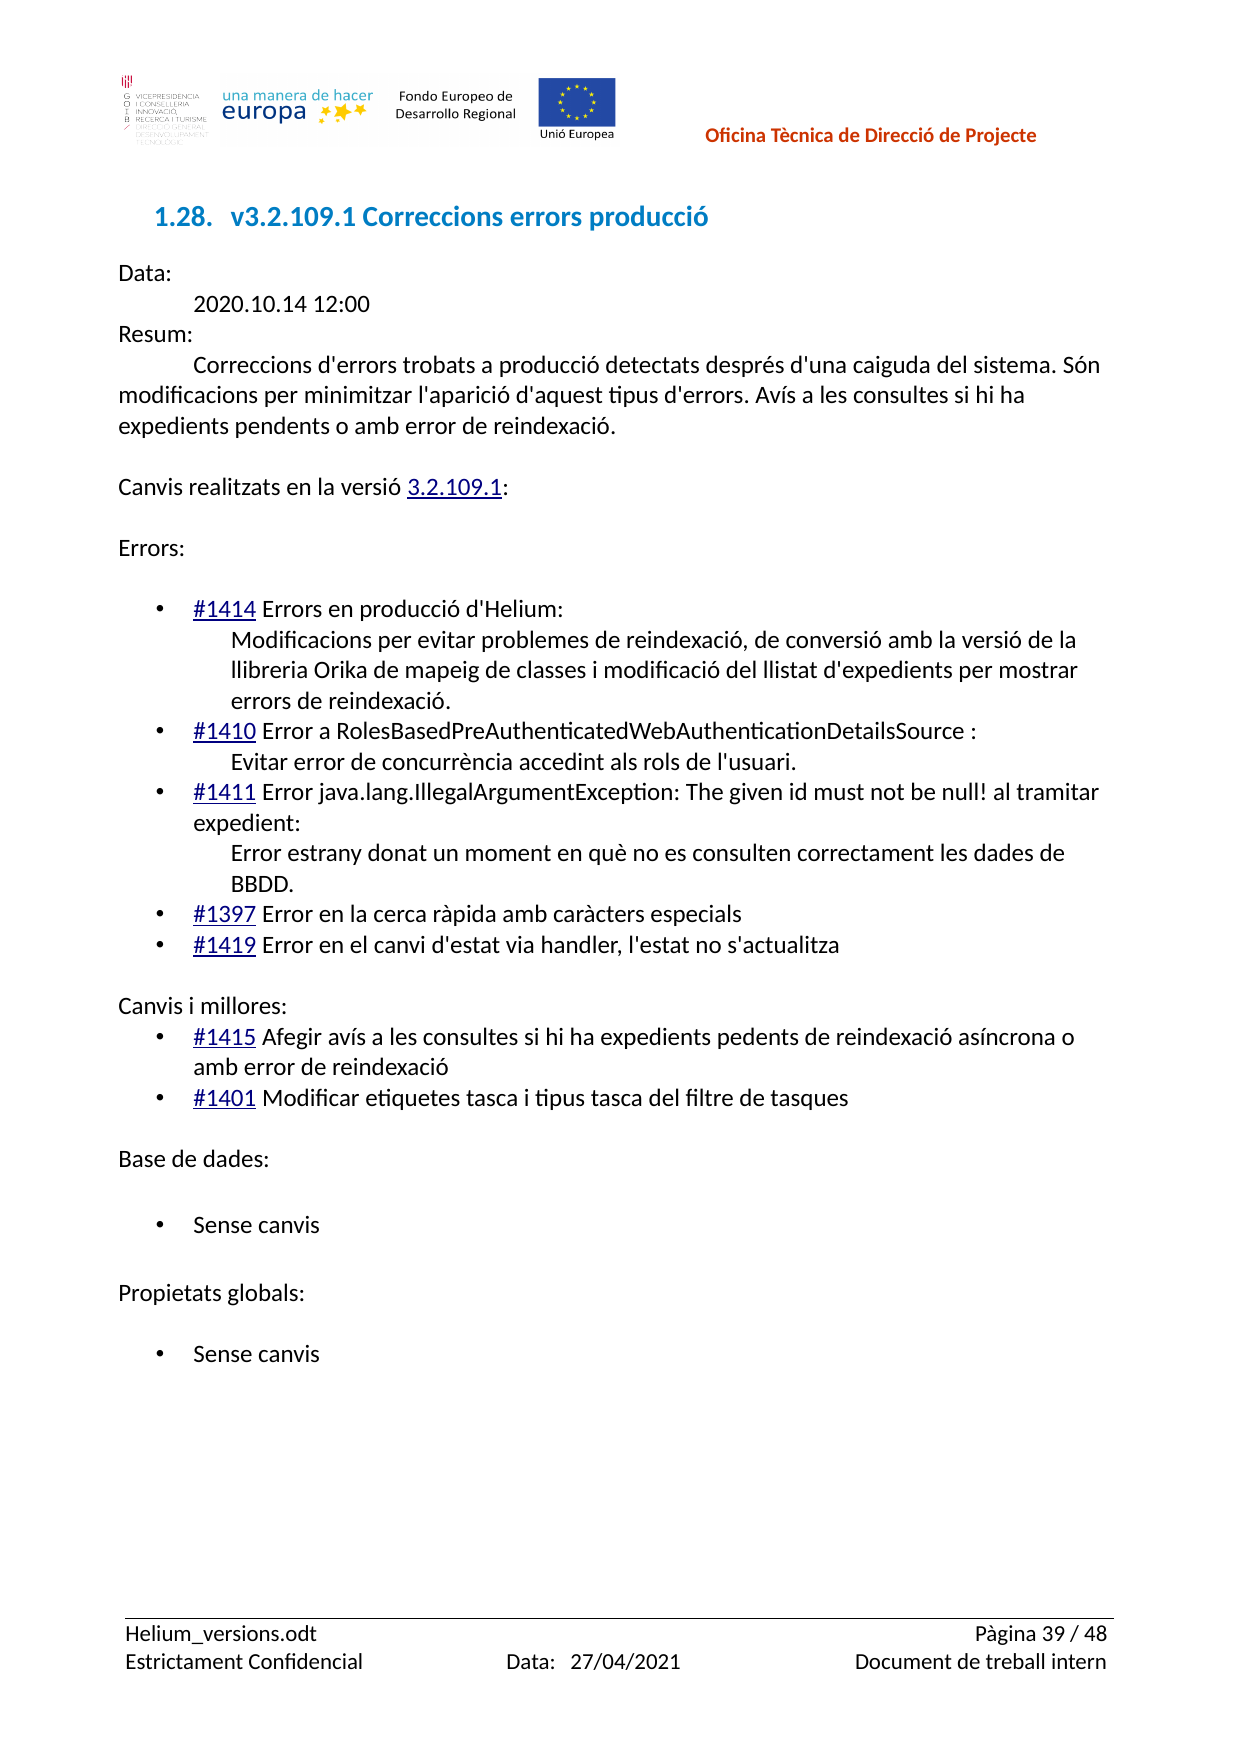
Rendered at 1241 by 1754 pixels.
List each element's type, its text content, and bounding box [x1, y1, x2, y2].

text Propietats globals: [118, 1277, 1122, 1307]
text Canvis realitzats en la versió 3.2.109.1: [118, 471, 1122, 502]
list #1397 Error en la cerca ràpida amb caràcters especials [156, 898, 1122, 929]
list #1415 Afegir avís a les consultes si hi ha expedients pedents de reindexació asíncrona o amb error de reindexació [156, 1021, 1122, 1082]
picture [118, 73, 213, 147]
list Evitar error de concurrència accedint als rols de l'usuari. [193, 746, 1122, 776]
text Data: [118, 258, 1122, 288]
list Sense canvis [156, 1210, 1122, 1240]
list #1419 Error en el canvi d'estat via handler, l'estat no s'actualitza [156, 929, 1122, 959]
list #1410 Error a RolesBasedPreAuthenticatedWebAuthenticationDetailsSource : [156, 715, 1122, 746]
list Error estrany donat un moment en què no es consulten correctament les dades de BBDD. [193, 837, 1122, 898]
list #1414 Errors en producció d'Helium: [156, 593, 1122, 624]
picture [219, 73, 621, 147]
text Base de dades: [118, 1143, 1122, 1173]
text Resum: [118, 319, 1122, 349]
list Sense canvis [156, 1338, 1122, 1368]
text Canvis i millores: [118, 990, 1122, 1021]
list #1401 Modificar etiquetes tasca i tipus tasca del filtre de tasques [156, 1082, 1122, 1112]
text 2020.10.14 12:00 [118, 288, 1122, 319]
list Modificacions per evitar problemes de reindexació, de conversió amb la versió de la llibreria Orika de mapeig de classes i modificació del llistat d'expedients per mostrar errors de reindexació. [193, 624, 1122, 715]
text Errors: [118, 532, 1122, 563]
text Correccions d'errors trobats a producció detectats després d'una caiguda del sistema. Són modificacions per minimitzar l'aparició d'aquest tipus d'errors. Avís a les consultes si hi ha expedients pendents o amb error de reindexació. [118, 349, 1122, 441]
list #1411 Error java.lang.IllegalArgumentException: The given id must not be null! al tramitar expedient: [156, 776, 1122, 837]
subtitle v3.2.109.1 Correccions errors producció [153, 198, 1122, 234]
